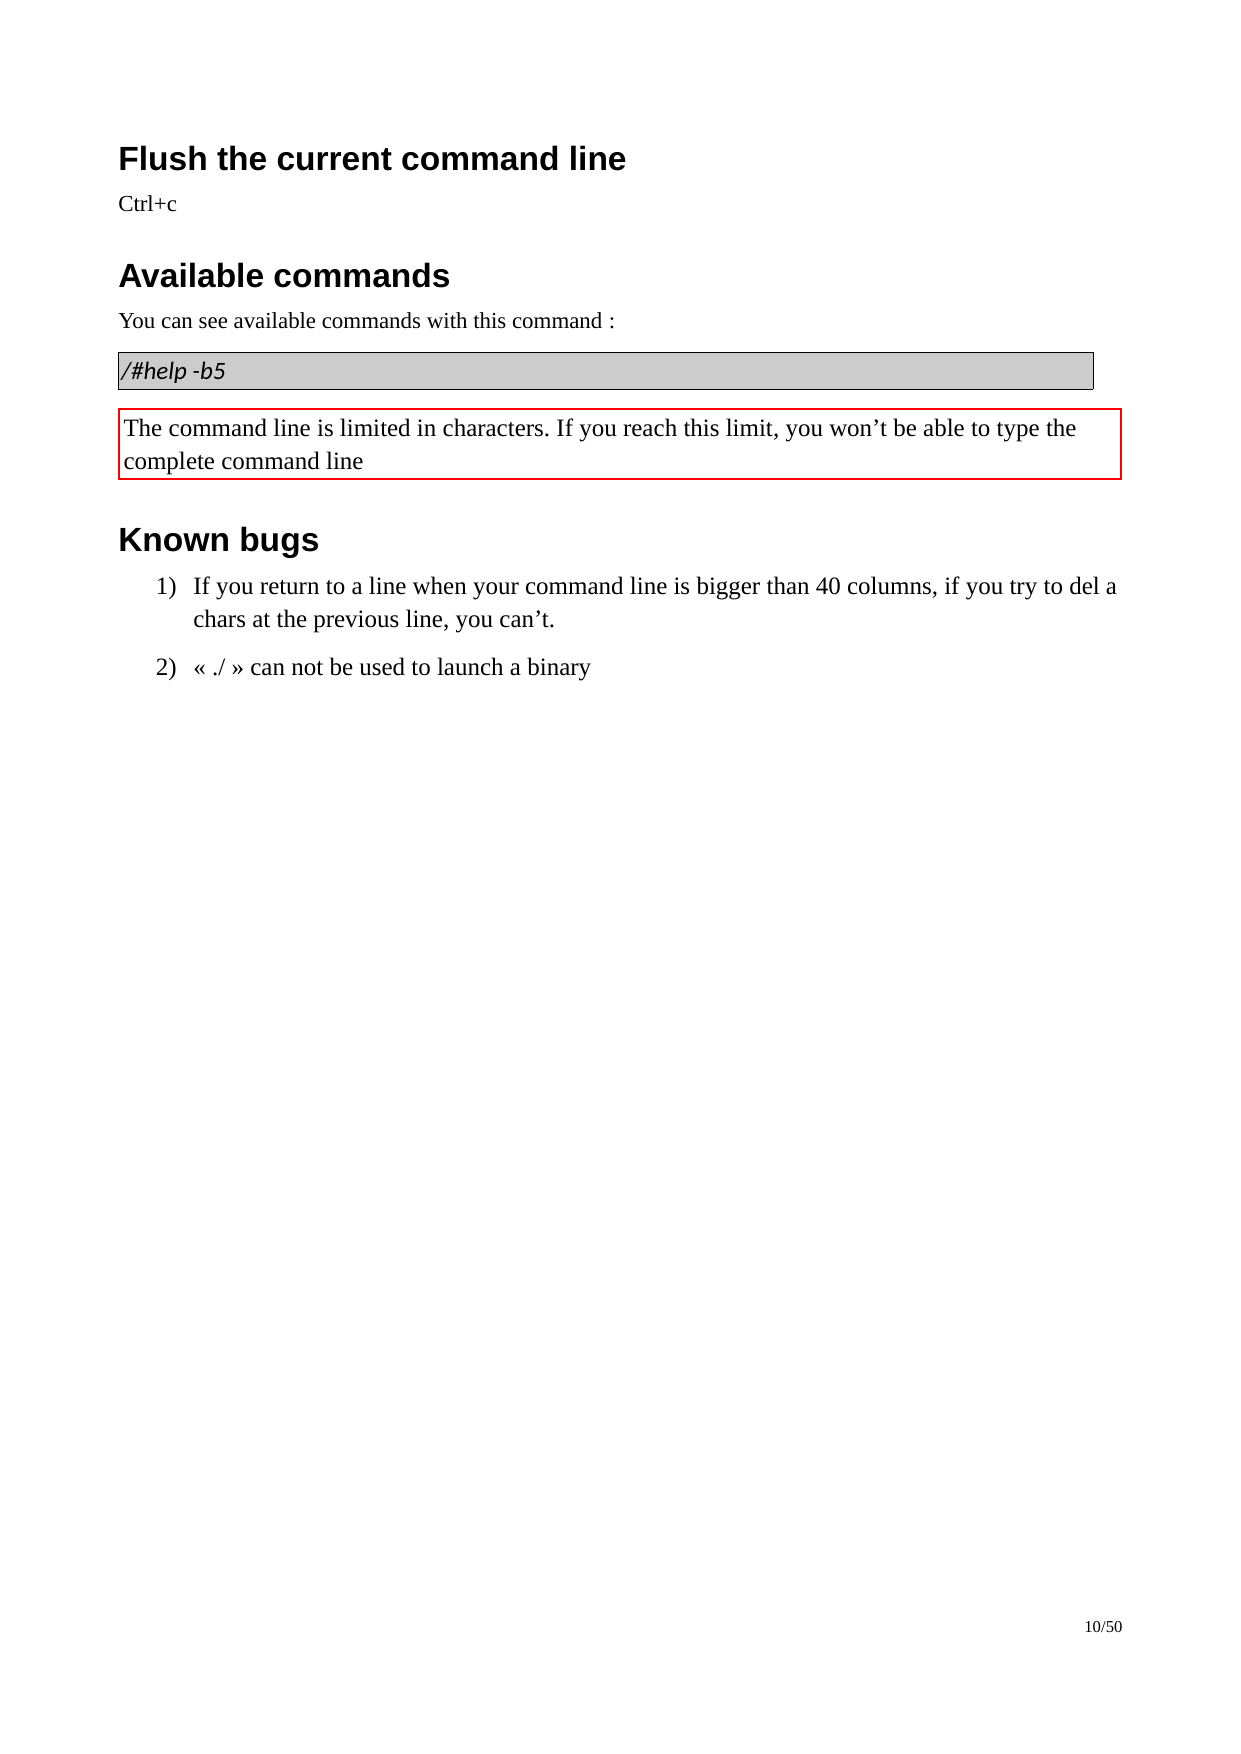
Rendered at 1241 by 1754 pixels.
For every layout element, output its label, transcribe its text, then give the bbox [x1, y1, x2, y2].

subtitle Available commands [118, 256, 1122, 294]
subtitle Flush the current command line [118, 139, 1122, 178]
list « ./ » can not be used to launch a binary [156, 652, 1122, 681]
list If you return to a line when your command line is bigger than 40 columns, if you try to del a chars at the previous line, you can’t. [156, 571, 1122, 633]
text You can see available commands with this command : [118, 307, 1122, 333]
text /#help -b5 [119, 353, 1093, 389]
text Ctrl+c [118, 190, 1122, 216]
subtitle Known bugs [118, 520, 1122, 559]
text The command line is limited in characters. If you reach this limit, you won’t be able to type the complete command line [120, 410, 1120, 478]
